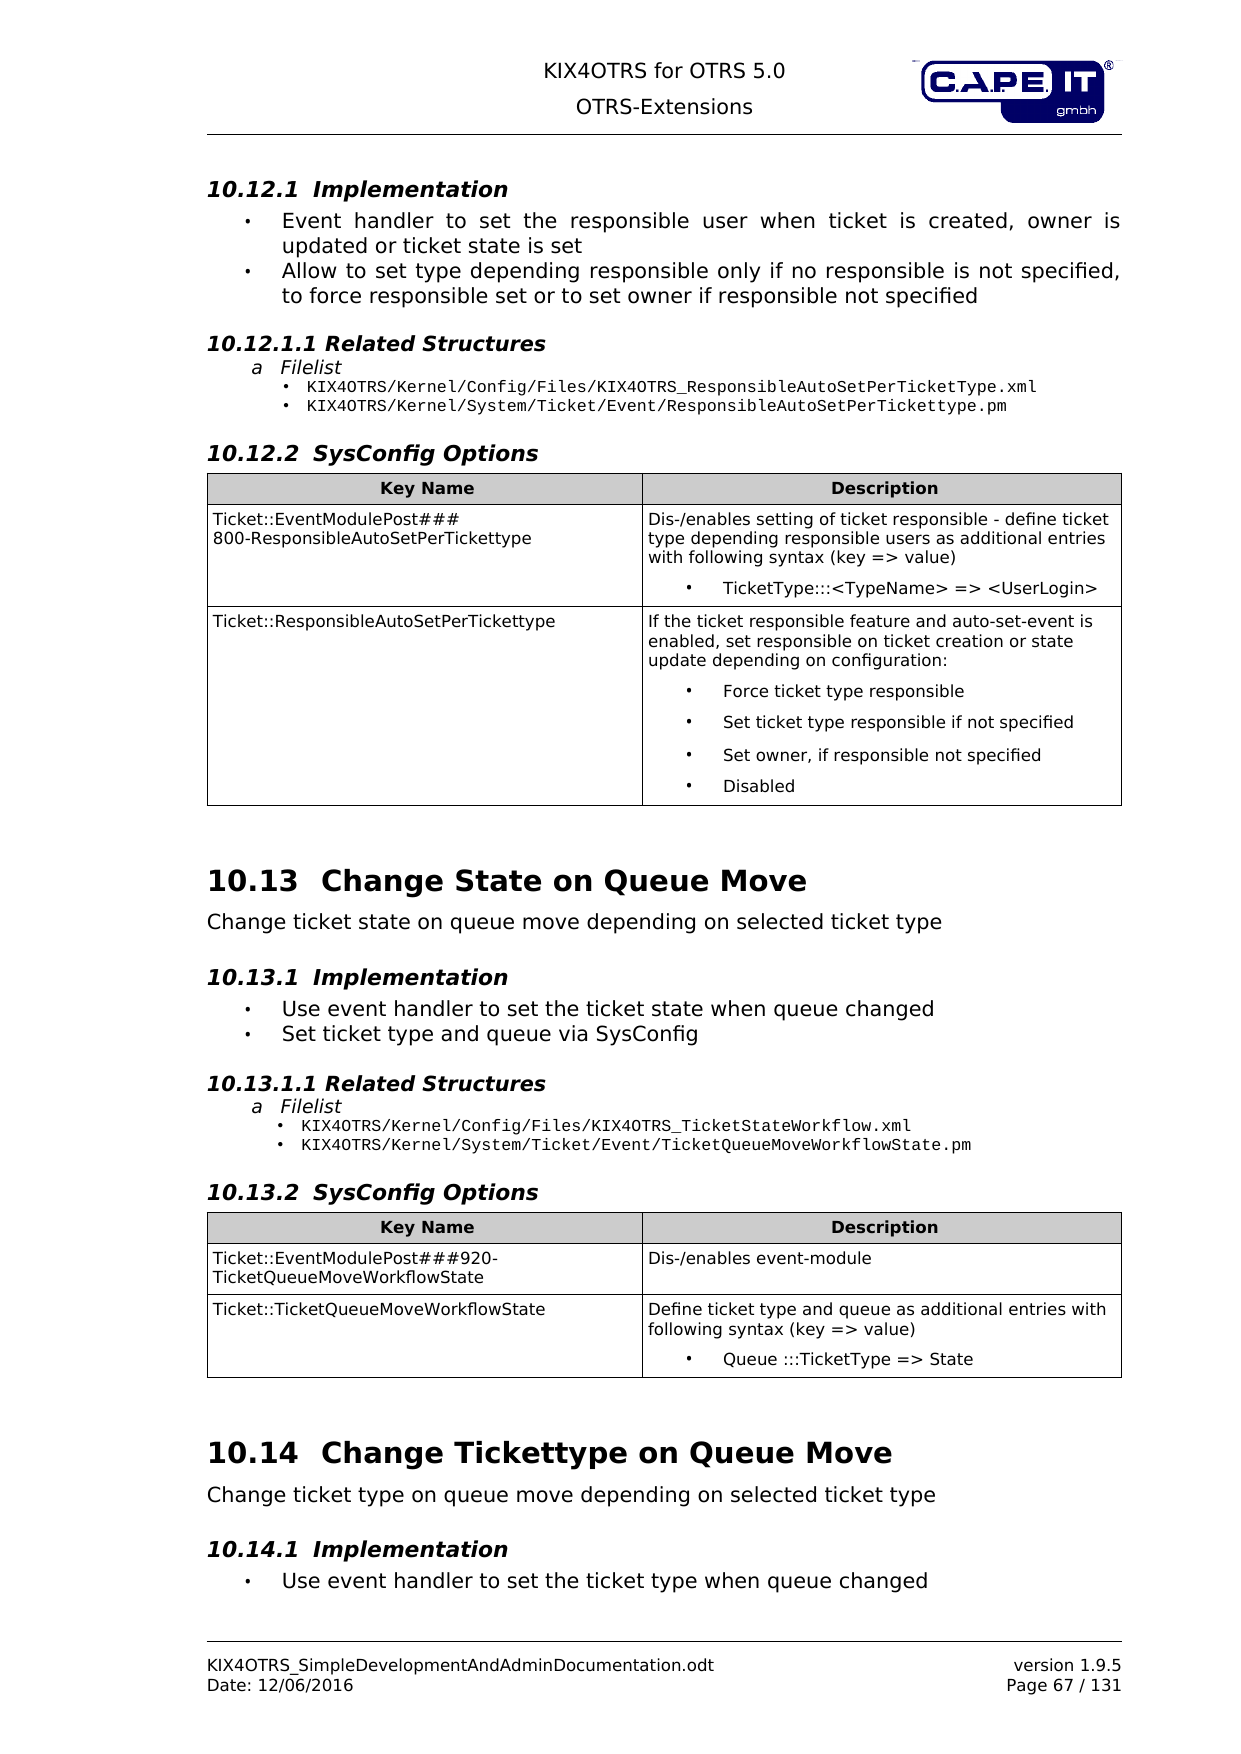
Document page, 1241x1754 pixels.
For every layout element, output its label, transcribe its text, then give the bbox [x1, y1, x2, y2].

text Change ticket state on queue move depending on selected ticket type [207, 910, 1122, 934]
subtitle KIX4OTRS/Kernel/Config/Files/KIX4OTRS_TicketStateWorkflow.xml [277, 1118, 1122, 1137]
table_header Key Name [208, 474, 642, 504]
subtitle SysConfig Options [207, 1180, 1122, 1206]
table_cell Dis-/enables event-module [643, 1244, 1121, 1294]
table_header Key Name [208, 1213, 642, 1243]
subtitle Related Structures [207, 332, 1122, 357]
table_cell Ticket::ResponsibleAutoSetPerTickettype [208, 607, 642, 805]
table_cell Dis-/enables setting of ticket responsible - define ticket type depending responsible users as additional entries with following syntax (key => value) TicketType:::<TypeName> => <UserLogin> [643, 505, 1121, 606]
subtitle SysConfig Options [207, 441, 1122, 467]
subtitle Filelist [251, 1096, 1122, 1118]
subtitle KIX4OTRS/Kernel/System/Ticket/Event/ResponsibleAutoSetPerTickettype.pm [283, 398, 1122, 416]
subtitle Filelist [251, 357, 1122, 379]
subtitle KIX4OTRS/Kernel/Config/Files/KIX4OTRS_ResponsibleAutoSetPerTicketType.xml [283, 379, 1122, 398]
subtitle Implementation [207, 1537, 1122, 1563]
subtitle Related Structures [207, 1072, 1122, 1096]
table_header Description [643, 474, 1121, 504]
list Use event handler to set the ticket state when queue changed [244, 996, 1122, 1022]
table_cell Ticket::TicketQueueMoveWorkflowState [208, 1295, 642, 1377]
table_cell If the ticket responsible feature and auto-set-event is enabled, set responsible on ticket creation or state update depending on configuration: Force ticket type responsible Set ticket type responsible if not specified Set owner, if responsible not specified Disabled [643, 607, 1121, 805]
list Allow to set type depending responsible only if no responsible is not specified, to force responsible set or to set owner if responsible not specified [244, 258, 1122, 308]
table_cell Ticket::EventModulePost###920-TicketQueueMoveWorkflowState [208, 1244, 642, 1294]
subtitle KIX4OTRS/Kernel/System/Ticket/Event/TicketQueueMoveWorkflowState.pm [277, 1137, 1122, 1156]
subtitle Implementation [207, 965, 1122, 990]
list Event handler to set the responsible user when ticket is created, owner is updated or ticket state is set [244, 208, 1122, 258]
subtitle Change Tickettype on Queue Move [207, 1436, 1122, 1470]
table_cell Define ticket type and queue as additional entries with following syntax (key => value) Queue :::TicketType => State [643, 1295, 1121, 1377]
list Set ticket type and queue via SysConfig [244, 1022, 1122, 1047]
list Use event handler to set the ticket type when queue changed [244, 1569, 1122, 1594]
subtitle Implementation [207, 177, 1122, 203]
table_header Description [643, 1213, 1121, 1243]
text Change ticket type on queue move depending on selected ticket type [207, 1483, 1122, 1507]
table_cell Ticket::EventModulePost### 800-ResponsibleAutoSetPerTickettype [208, 505, 642, 606]
subtitle Change State on Queue Move [207, 864, 1122, 898]
picture [921, 60, 1114, 123]
